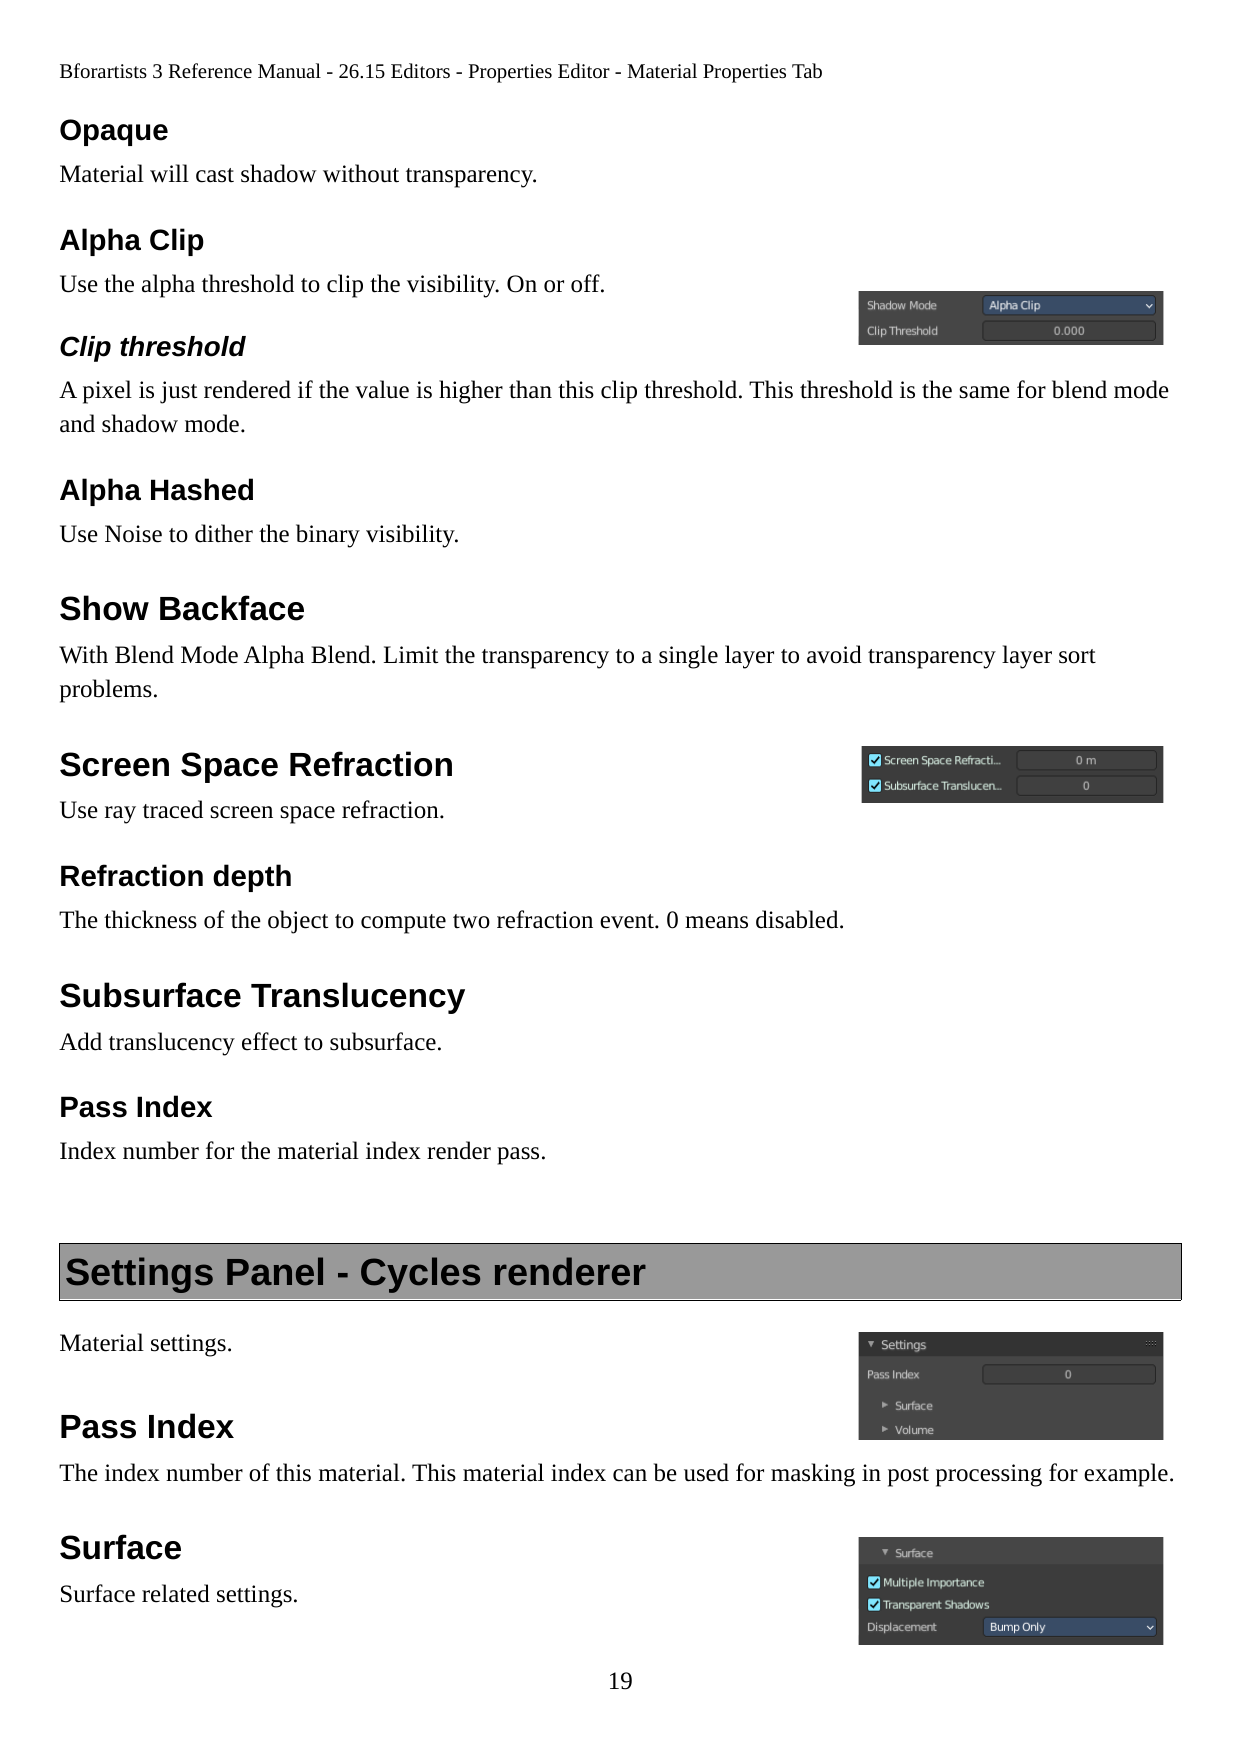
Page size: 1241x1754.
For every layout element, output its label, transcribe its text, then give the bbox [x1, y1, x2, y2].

text With Blend Mode Alpha Blend. Limit the transparency to a single layer to avoid transparency layer sort problems. [59, 640, 1181, 703]
subtitle Pass Index [59, 1407, 1181, 1445]
text A pixel is just rendered if the value is higher than this clip threshold. This threshold is the same for blend mode and shadow mode. [59, 375, 1181, 438]
subtitle Show Backface [59, 589, 1181, 628]
subtitle Clip threshold [59, 330, 1181, 362]
text The thickness of the object to compute two refraction event. 0 means disabled. [59, 906, 1181, 934]
text Index number for the material index render pass. [59, 1136, 1181, 1165]
text Material will cast shadow without transparency. [59, 159, 1181, 188]
subtitle Opaque [59, 113, 1181, 146]
picture [858, 1332, 1164, 1440]
text Use Noise to dither the binary visibility. [59, 519, 1181, 548]
text Surface related settings. [59, 1579, 858, 1608]
subtitle Refraction depth [59, 859, 1181, 893]
subtitle Alpha Clip [59, 222, 1181, 256]
picture [858, 1537, 1164, 1645]
subtitle Subsurface Translucency [59, 975, 1181, 1014]
subtitle Pass Index [59, 1090, 1181, 1124]
subtitle Alpha Hashed [59, 473, 1181, 507]
text The index number of this material. This material index can be used for masking in post processing for example. [59, 1458, 1181, 1487]
text Use ray traced screen space refraction. [59, 796, 1181, 824]
subtitle Surface [59, 1528, 1181, 1566]
picture [858, 291, 1164, 345]
table_header Settings Panel - Cycles renderer [60, 1244, 1181, 1299]
text Material settings. [59, 1328, 1181, 1357]
text Use the alpha threshold to clip the visibility. On or off. [59, 269, 1181, 297]
text Add translucency effect to subsurface. [59, 1027, 1181, 1055]
picture [861, 746, 1164, 803]
subtitle Screen Space Refraction [59, 744, 1181, 783]
